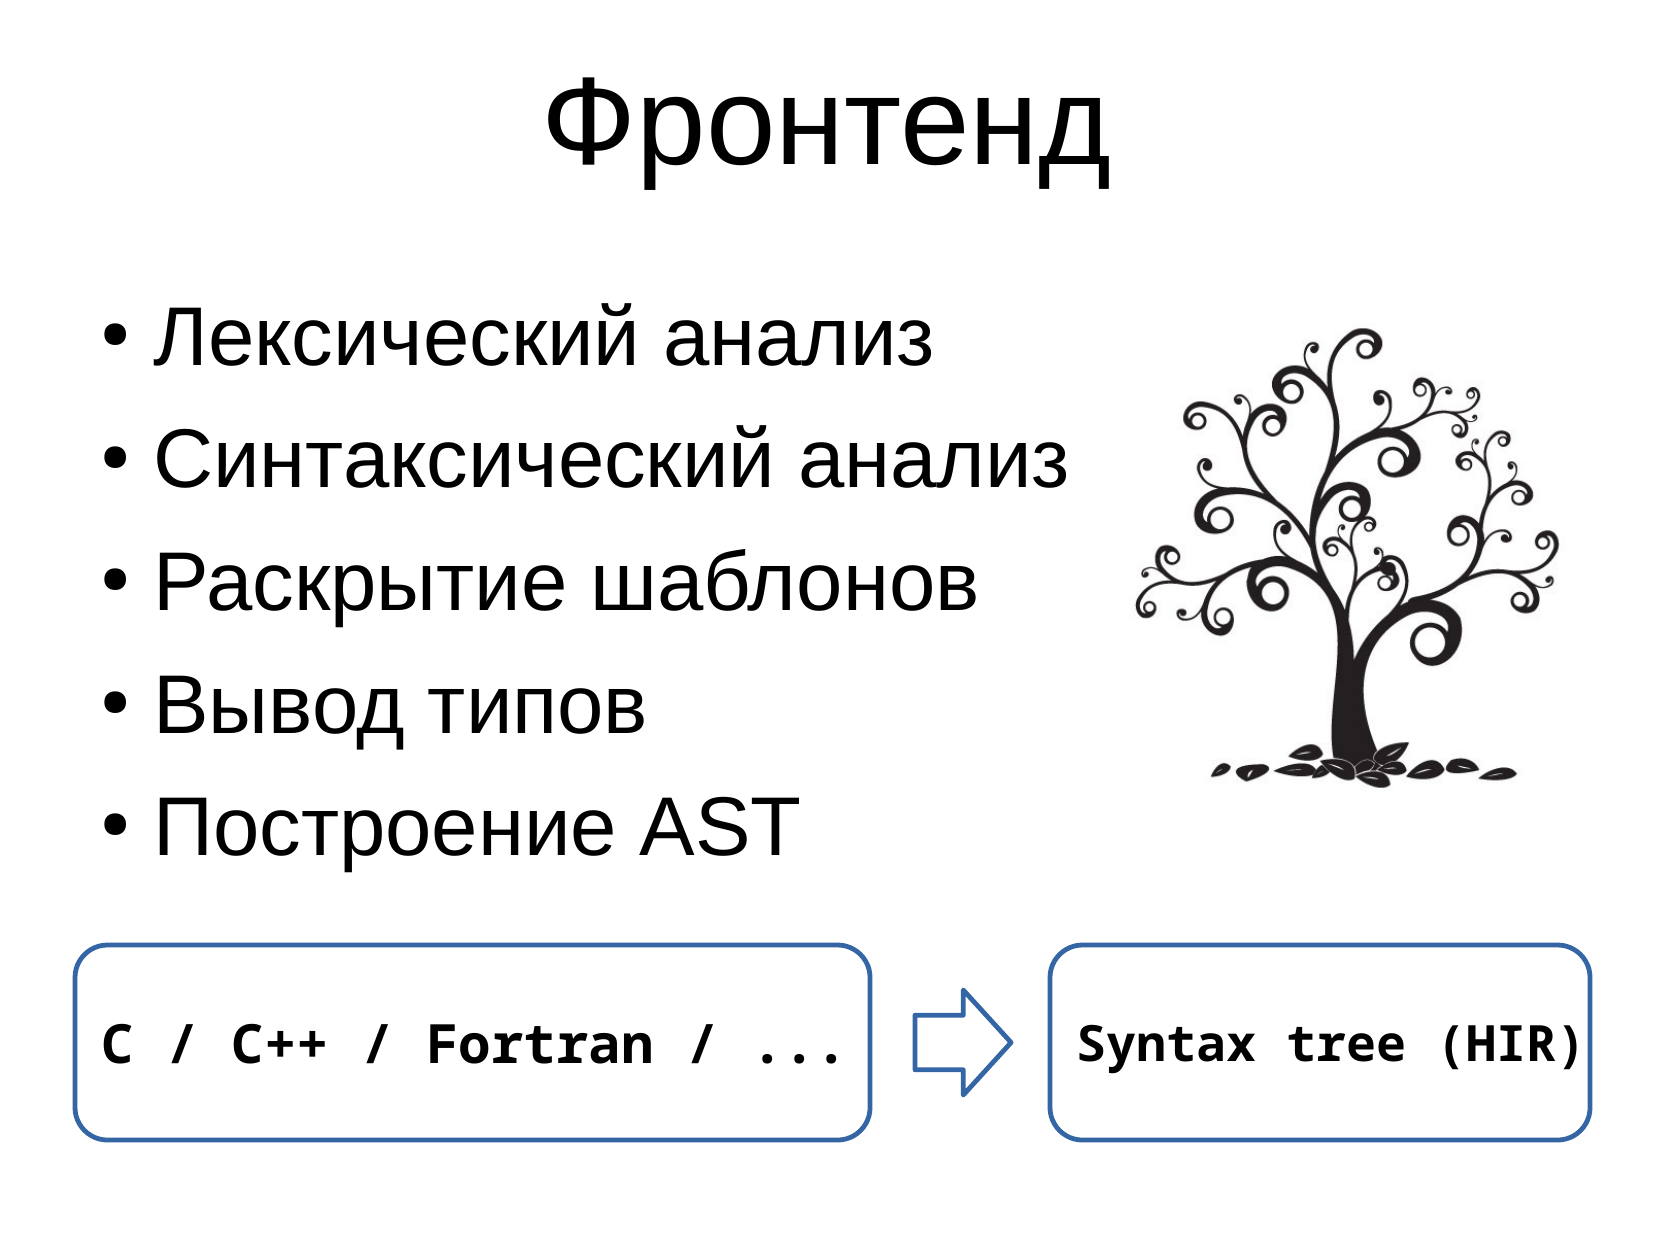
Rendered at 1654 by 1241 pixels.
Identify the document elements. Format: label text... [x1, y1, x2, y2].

text_box Syntax tree (HIR) [1050, 945, 1591, 1141]
list Лексический анализ Синтаксический анализ Раскрытие шаблонов Вывод типов Построение AST [82, 290, 1636, 1171]
text_box [915, 990, 1012, 1096]
picture [1095, 315, 1591, 800]
title Фронтенд [82, 17, 1571, 226]
text_box C / C++ / Fortran / ... [75, 945, 871, 1141]
